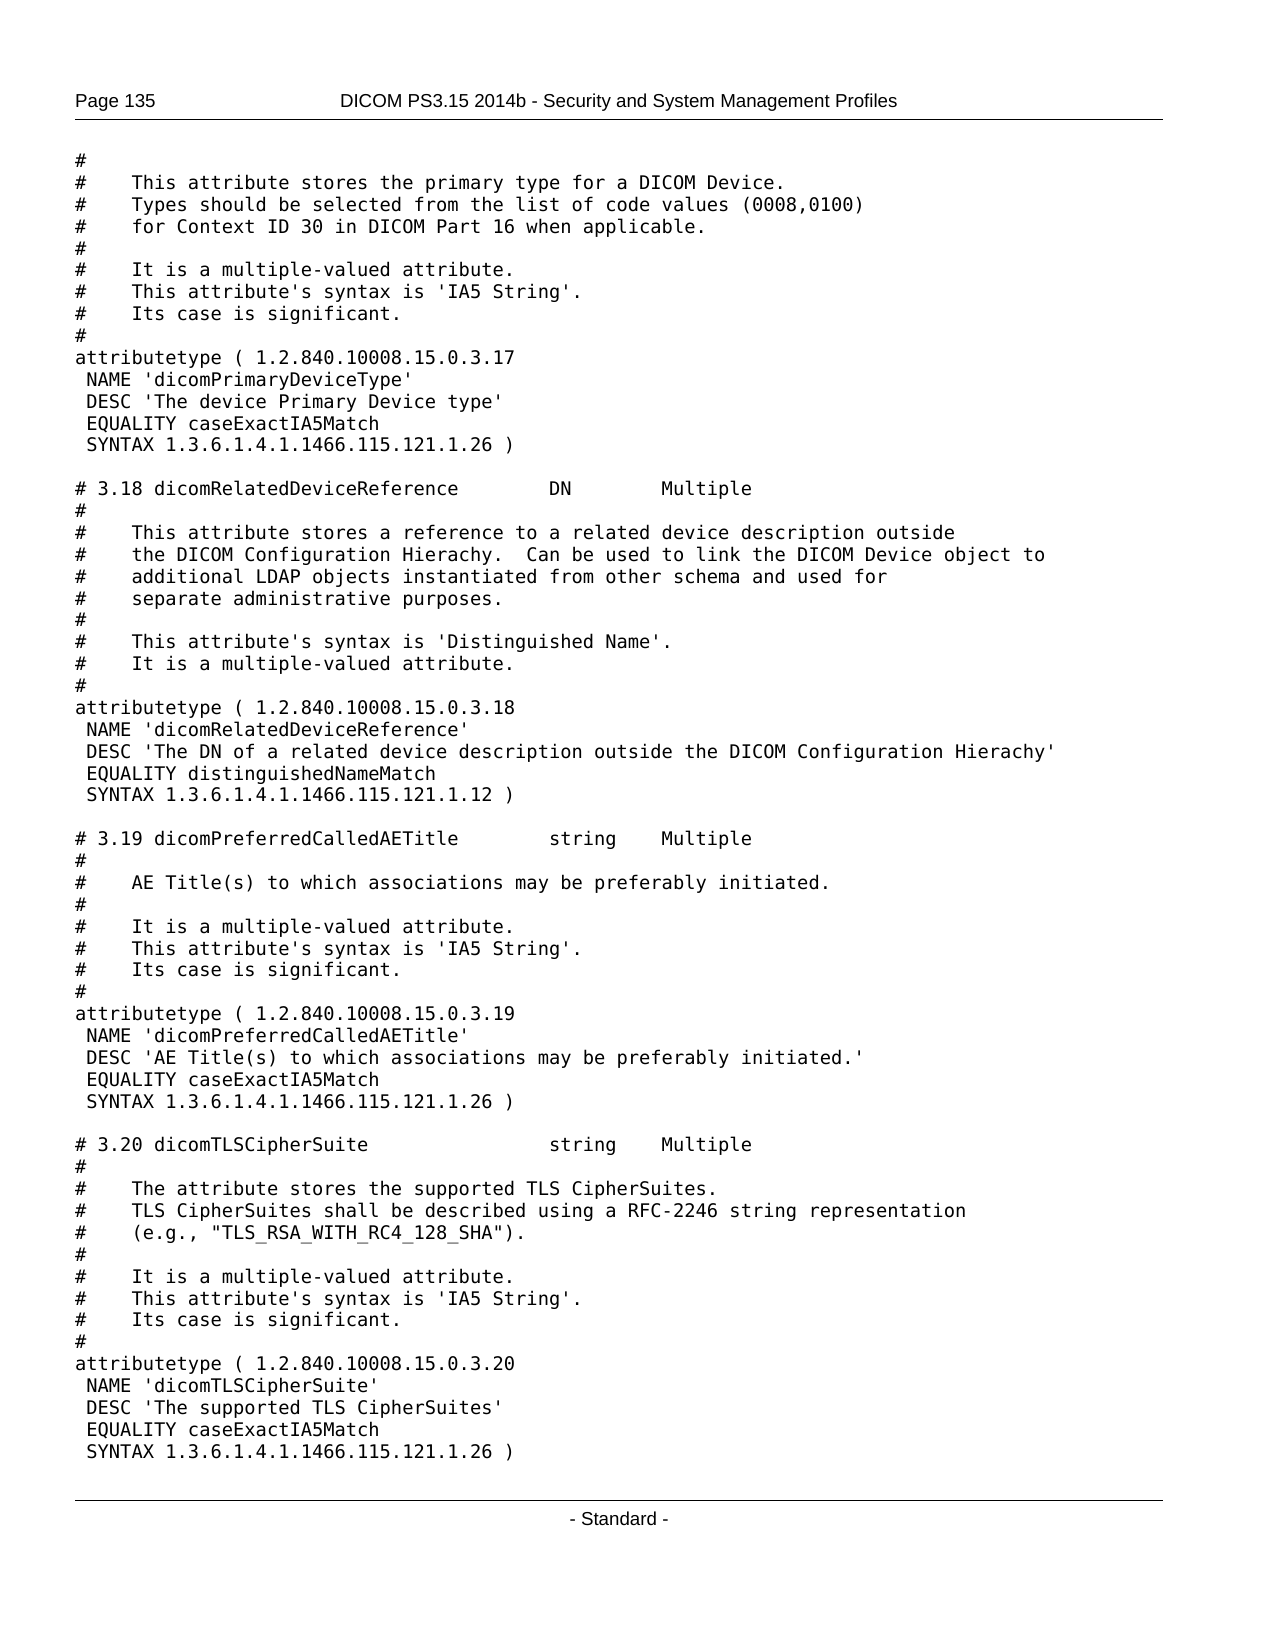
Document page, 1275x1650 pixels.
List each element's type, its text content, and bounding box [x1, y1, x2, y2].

text # # This attribute stores the primary type for a DICOM Device. # Types should be selected from the list of code values (0008,0100) # for Context ID 30 in DICOM Part 16 when applicable. # # It is a multiple-valued attribute. # This attribute's syntax is 'IA5 String'. # Its case is significant. # attributetype ( 1.2.840.10008.15.0.3.17 NAME 'dicomPrimaryDeviceType' DESC 'The device Primary Device type' EQUALITY caseExactIA5Match SYNTAX 1.3.6.1.4.1.1466.115.121.1.26 ) # 3.18 dicomRelatedDeviceReference DN Multiple # # This attribute stores a reference to a related device description outside # the DICOM Configuration Hierachy. Can be used to link the DICOM Device object to # additional LDAP objects instantiated from other schema and used for # separate administrative purposes. # # This attribute's syntax is 'Distinguished Name'. # It is a multiple-valued attribute. # attributetype ( 1.2.840.10008.15.0.3.18 NAME 'dicomRelatedDeviceReference' DESC 'The DN of a related device description outside the DICOM Configuration Hierachy' EQUALITY distinguishedNameMatch SYNTAX 1.3.6.1.4.1.1466.115.121.1.12 ) # 3.19 dicomPreferredCalledAETitle string Multiple # # AE Title(s) to which associations may be preferably initiated. # # It is a multiple-valued attribute. # This attribute's syntax is 'IA5 String'. # Its case is significant. # attributetype ( 1.2.840.10008.15.0.3.19 NAME 'dicomPreferredCalledAETitle' DESC 'AE Title(s) to which associations may be preferably initiated.' EQUALITY caseExactIA5Match SYNTAX 1.3.6.1.4.1.1466.115.121.1.26 ) # 3.20 dicomTLSCipherSuite string Multiple # # The attribute stores the supported TLS CipherSuites. # TLS CipherSuites shall be described using a RFC-2246 string representation # (e.g., "TLS_RSA_WITH_RC4_128_SHA"). # # It is a multiple-valued attribute. # This attribute's syntax is 'IA5 String'. # Its case is significant. # attributetype ( 1.2.840.10008.15.0.3.20 NAME 'dicomTLSCipherSuite' DESC 'The supported TLS CipherSuites' EQUALITY caseExactIA5Match SYNTAX 1.3.6.1.4.1.1466.115.121.1.26 ) [75, 150, 1162, 1484]
